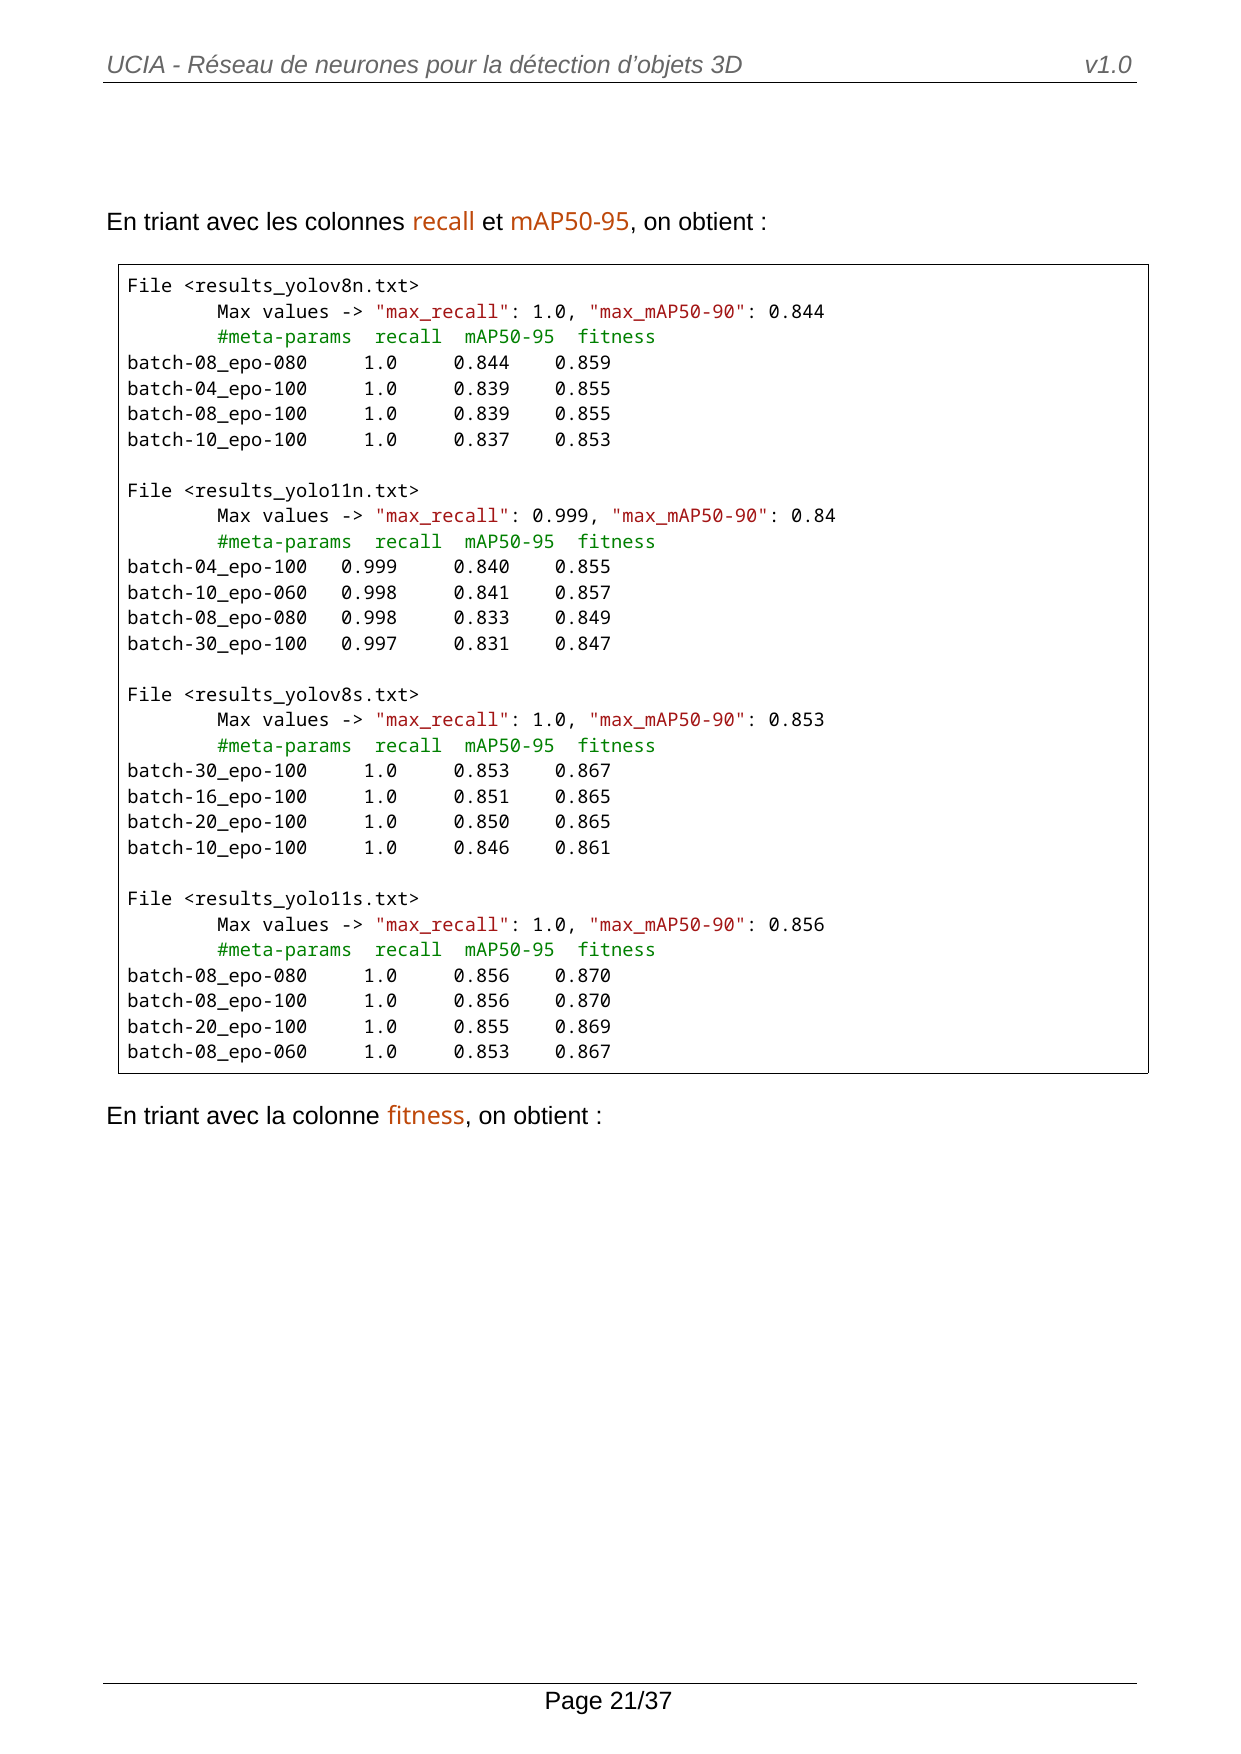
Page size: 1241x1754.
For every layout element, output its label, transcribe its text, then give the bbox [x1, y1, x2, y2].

text #meta-params recall mAP50-95 fitness [127, 528, 1139, 553]
text Max values -> "max_recall": 1.0, "max_mAP50-90": 0.853 [127, 707, 1139, 732]
text File <results_yolov8s.txt> [127, 681, 1139, 707]
text batch-04_epo-100 0.999 0.840 0.855 [127, 553, 1139, 579]
text Max values -> "max_recall": 0.999, "max_mAP50-90": 0.84 [127, 502, 1139, 528]
text File <results_yolo11s.txt> [127, 885, 1139, 911]
text #meta-params recall mAP50-95 fitness [127, 324, 1139, 349]
text batch-16_epo-100 1.0 0.851 0.865 [127, 783, 1139, 809]
text batch-20_epo-100 1.0 0.850 0.865 [127, 809, 1139, 834]
text batch-10_epo-100 1.0 0.837 0.853 [127, 426, 1139, 451]
text batch-04_epo-100 1.0 0.839 0.855 [127, 375, 1139, 400]
text File <results_yolo11n.txt> [127, 477, 1139, 502]
text #meta-params recall mAP50-95 fitness [127, 936, 1139, 962]
text batch-08_epo-080 0.998 0.833 0.849 [127, 604, 1139, 630]
text Max values -> "max_recall": 1.0, "max_mAP50-90": 0.856 [127, 911, 1139, 936]
text En triant avec la colonne fitness, on obtient : [106, 1098, 1134, 1132]
text batch-08_epo-080 1.0 0.856 0.870 [127, 962, 1139, 987]
text batch-20_epo-100 1.0 0.855 0.869 [127, 1013, 1139, 1038]
text En triant avec les colonnes recall et mAP50-95, on obtient : [106, 204, 1134, 238]
text batch-10_epo-100 1.0 0.846 0.861 [127, 834, 1139, 860]
text batch-08_epo-100 1.0 0.839 0.855 [127, 400, 1139, 426]
text batch-30_epo-100 1.0 0.853 0.867 [127, 758, 1139, 783]
text batch-30_epo-100 0.997 0.831 0.847 [127, 630, 1139, 656]
text #meta-params recall mAP50-95 fitness [127, 732, 1139, 758]
text File <results_yolov8n.txt> [127, 273, 1139, 298]
text batch-08_epo-100 1.0 0.856 0.870 [127, 987, 1139, 1013]
text batch-08_epo-060 1.0 0.853 0.867 [127, 1038, 1139, 1064]
text batch-08_epo-080 1.0 0.844 0.859 [127, 349, 1139, 375]
text batch-10_epo-060 0.998 0.841 0.857 [127, 579, 1139, 604]
text Max values -> "max_recall": 1.0, "max_mAP50-90": 0.844 [127, 298, 1139, 324]
